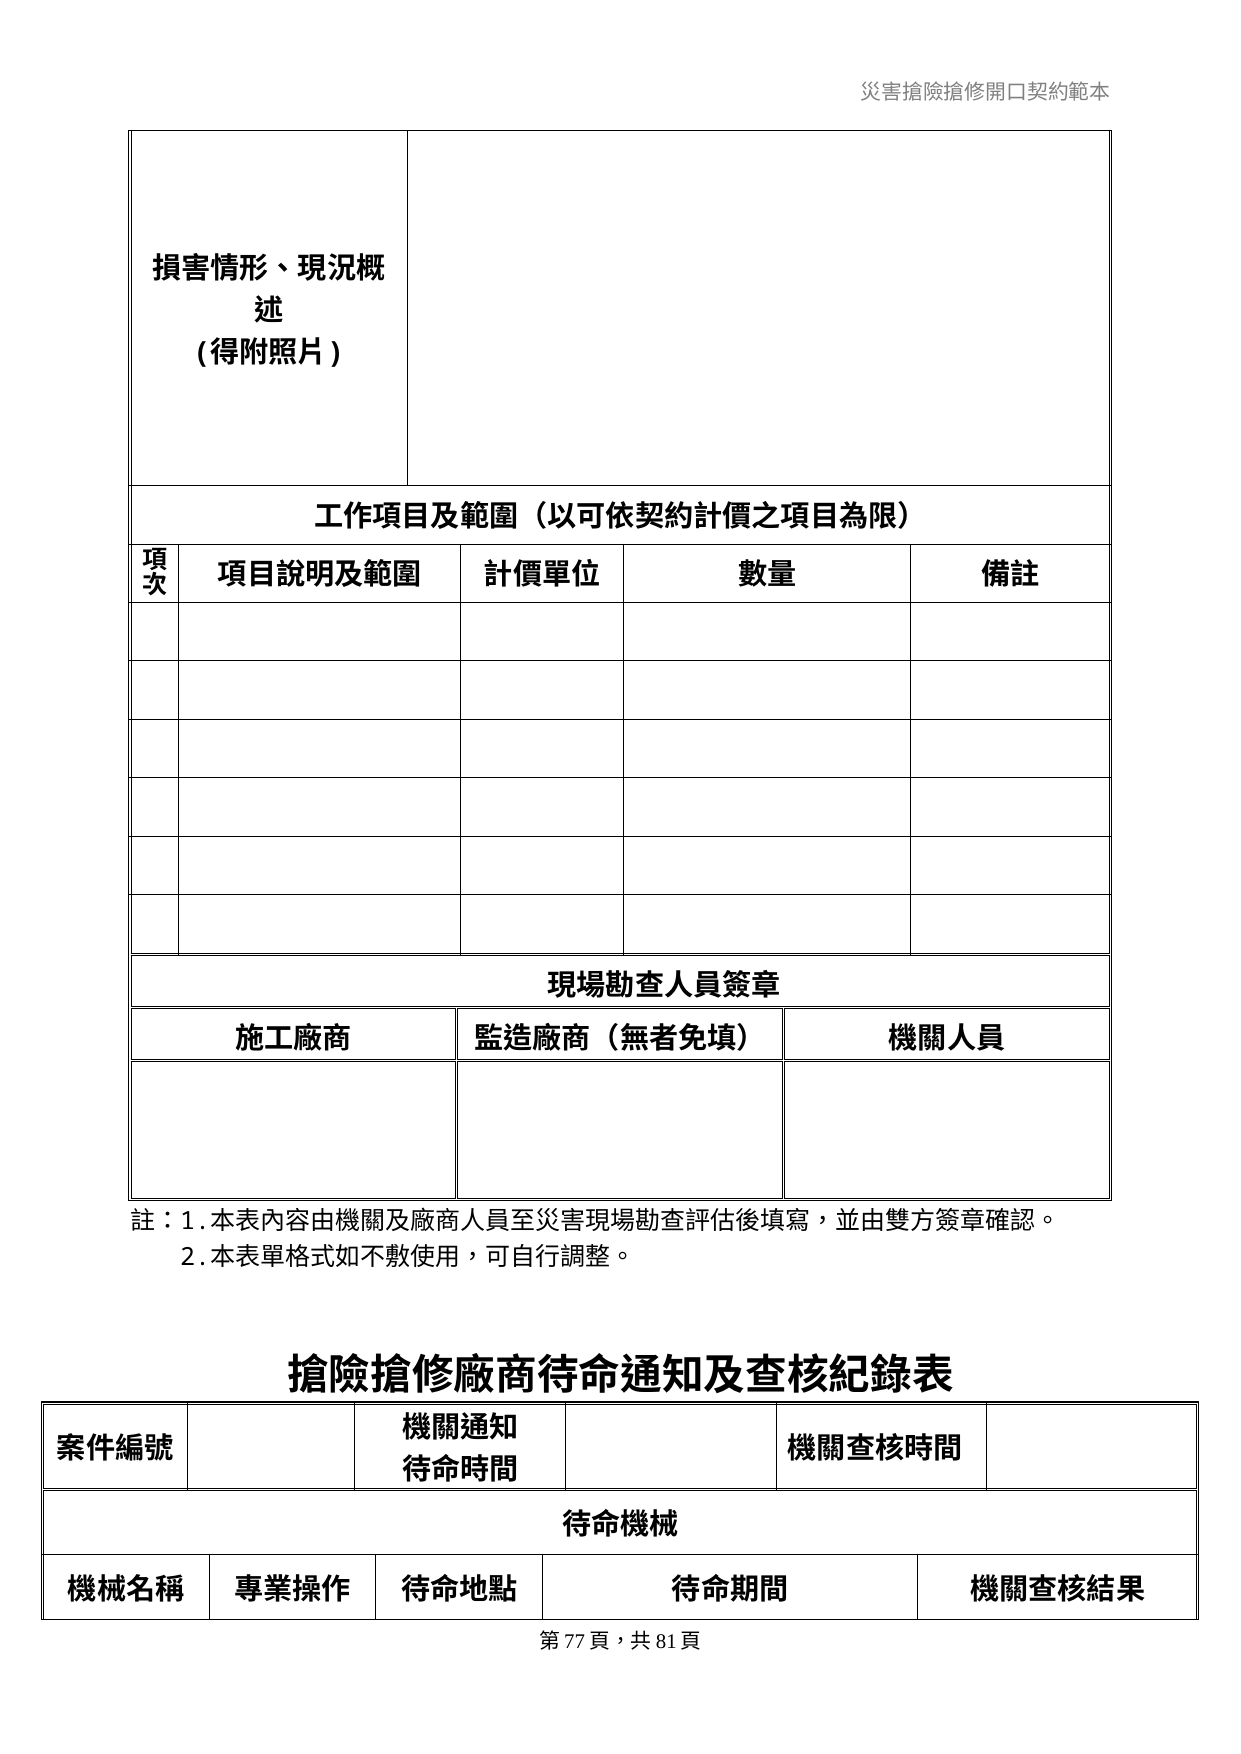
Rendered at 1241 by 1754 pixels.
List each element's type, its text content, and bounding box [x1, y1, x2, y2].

table_cell 待命地點 [376, 1555, 542, 1619]
table_cell 機械名稱 [44, 1555, 209, 1619]
table_header 機關查核時間 [777, 1405, 986, 1488]
table_header [987, 1405, 1196, 1488]
table_cell 備註 [911, 545, 1109, 602]
table_cell [911, 837, 1109, 894]
table_cell [911, 661, 1109, 719]
table_cell [132, 1062, 455, 1197]
table_cell [461, 837, 623, 894]
table_cell [179, 837, 460, 894]
table_cell [132, 895, 178, 952]
table_cell [911, 720, 1109, 777]
table_cell 損害情形、現況概述 (得附照片) [132, 131, 407, 485]
table_cell [624, 720, 910, 777]
table_cell [458, 1062, 782, 1197]
table_cell [179, 720, 460, 777]
table_cell [461, 720, 623, 777]
table_cell [461, 778, 623, 836]
table_cell 項目說明及範圍 [179, 545, 460, 602]
table_cell [911, 895, 1109, 952]
table_cell 項次 [132, 545, 178, 602]
table_cell 監造廠商（無者免填） [458, 1009, 782, 1059]
table_cell [179, 661, 460, 719]
table_cell [624, 778, 910, 836]
table_cell [132, 603, 178, 660]
table_cell 計價單位 [461, 545, 623, 602]
table_cell [461, 895, 623, 952]
table_cell [461, 603, 623, 660]
table_cell [132, 720, 178, 777]
table_cell 施工廠商 [132, 1009, 455, 1059]
table_cell [785, 1062, 1109, 1197]
table_cell [132, 837, 178, 894]
table_header 機關通知 待命時間 [355, 1405, 565, 1488]
table_cell [624, 895, 910, 952]
table_header [188, 1405, 354, 1488]
table_cell 機關人員 [785, 1009, 1109, 1059]
table_cell [624, 837, 910, 894]
table_cell [132, 661, 178, 719]
table_header 案件編號 [44, 1405, 187, 1488]
table_cell 工作項目及範圍（以可依契約計價之項目為限） [132, 486, 1109, 543]
table_cell [461, 661, 623, 719]
text 註：1.本表內容由機關及廠商人員至災害現場勘查評估後填寫，並由雙方簽章確認。 [130, 1201, 1110, 1237]
table_cell 待命期間 [543, 1555, 917, 1619]
table_cell [179, 895, 460, 952]
table_cell [179, 778, 460, 836]
table_header [566, 1405, 776, 1488]
text 2.本表單格式如不敷使用，可自行調整。 [180, 1237, 1110, 1273]
table_cell 數量 [624, 545, 910, 602]
table_cell [911, 778, 1109, 836]
table_cell [624, 661, 910, 719]
table_cell [624, 603, 910, 660]
text 搶險搶修廠商待命通知及查核紀錄表 [130, 1341, 1110, 1401]
table_cell 機關查核結果 [918, 1555, 1196, 1619]
table_cell 待命機械 [44, 1491, 1196, 1553]
table_cell [408, 131, 1109, 485]
table_cell [132, 778, 178, 836]
table_cell 專業操作 [210, 1555, 375, 1619]
table_cell [179, 603, 460, 660]
table_cell [911, 603, 1109, 660]
table_cell 現場勘查人員簽章 [132, 956, 1109, 1006]
